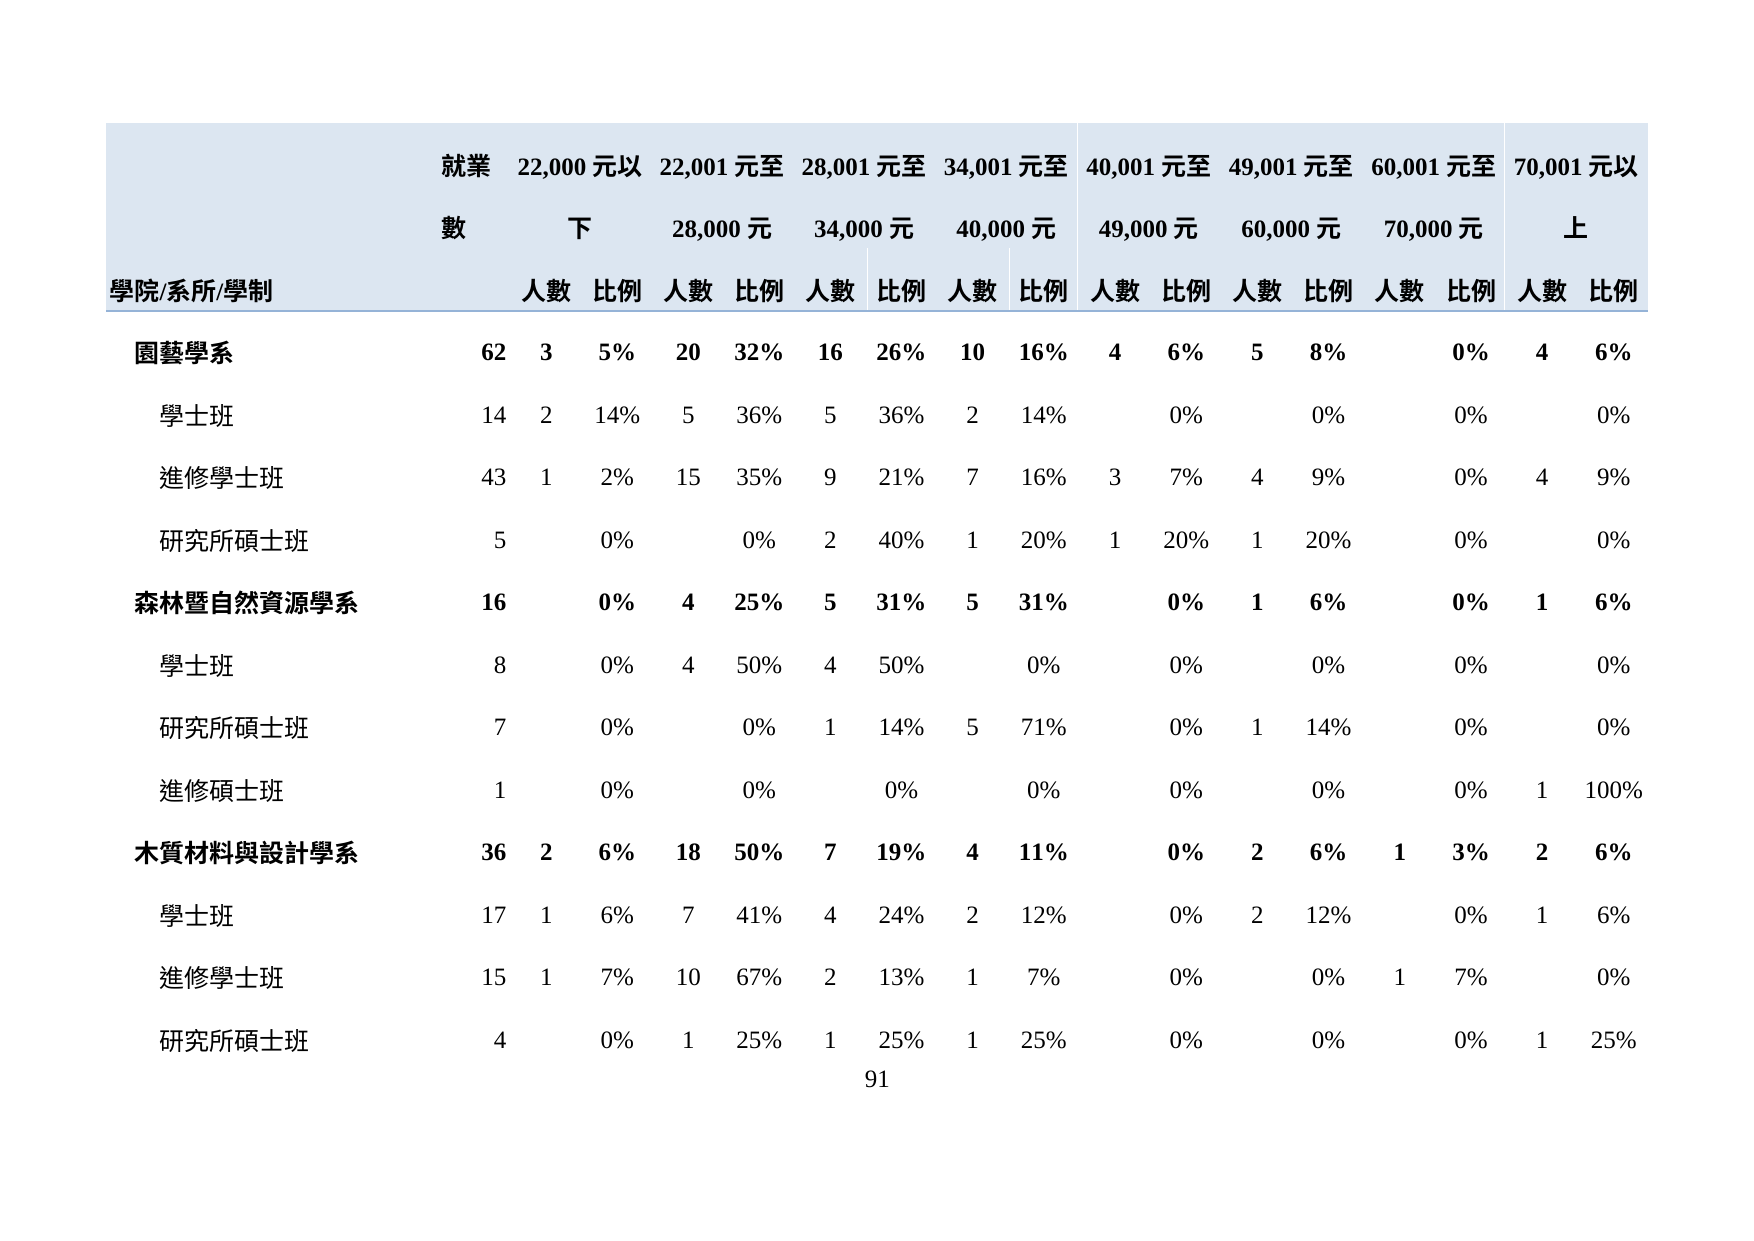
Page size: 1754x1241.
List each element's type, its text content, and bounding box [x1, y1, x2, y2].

table_cell 0% [1437, 873, 1504, 935]
table_cell 1 [935, 498, 1009, 560]
table_cell [509, 998, 583, 1060]
table_cell 4 [793, 623, 867, 685]
table_cell 1 [1362, 810, 1437, 873]
table_cell 0% [1579, 685, 1648, 748]
table_header 22,001 元至 28,000 元 [651, 123, 793, 248]
table_cell 比例 [1437, 248, 1504, 310]
table_cell [1220, 998, 1294, 1060]
table_cell 人數 [1078, 248, 1152, 310]
table_cell 25% [725, 560, 793, 623]
table_cell 32% [725, 312, 793, 373]
table_cell 0% [1437, 312, 1504, 373]
table_cell 4 [1505, 435, 1579, 498]
table_cell 26% [868, 312, 935, 373]
table_cell 5 [438, 498, 509, 560]
table_cell [1078, 373, 1152, 435]
table_cell 1 [1220, 498, 1294, 560]
table_cell 21% [868, 435, 935, 498]
table_cell 1 [1505, 998, 1579, 1060]
table_cell 2 [1220, 810, 1294, 873]
table_cell 4 [1220, 435, 1294, 498]
table_cell 20 [651, 312, 725, 373]
table_cell 5 [935, 685, 1009, 748]
table_cell 50% [725, 623, 793, 685]
table_cell 7% [583, 935, 651, 998]
table_cell [1362, 873, 1437, 935]
table_cell 人數 [1505, 248, 1579, 310]
table_cell 0% [1152, 810, 1220, 873]
table_cell 36% [725, 373, 793, 435]
table_cell 15 [651, 435, 725, 498]
table_cell 0% [1294, 623, 1362, 685]
table_cell 5 [935, 560, 1009, 623]
table_cell 人數 [1362, 248, 1437, 310]
table_cell 學士班 [106, 873, 438, 935]
table_cell 36 [438, 810, 509, 873]
table_cell 1 [793, 685, 867, 748]
table_cell 6% [1294, 560, 1362, 623]
table_cell [1505, 935, 1579, 998]
table_cell 12% [1294, 873, 1362, 935]
table_cell 人數 [509, 248, 583, 310]
table_cell 0% [583, 623, 651, 685]
table_cell [793, 748, 867, 810]
table_cell 研究所碩士班 [106, 998, 438, 1060]
table_cell 0% [1010, 623, 1077, 685]
table_cell [1505, 623, 1579, 685]
table_cell 0% [583, 560, 651, 623]
table_cell 31% [868, 560, 935, 623]
table_cell 6% [1579, 810, 1648, 873]
table_cell 2 [935, 373, 1009, 435]
table_header [106, 123, 438, 248]
table_cell 1 [509, 873, 583, 935]
table_cell [1505, 373, 1579, 435]
table_cell [1362, 998, 1437, 1060]
table_cell 森林暨自然資源學系 [106, 560, 438, 623]
table_cell 3% [1437, 810, 1504, 873]
table_cell 41% [725, 873, 793, 935]
table_cell 5 [793, 560, 867, 623]
table_cell 1 [509, 935, 583, 998]
table_cell 人數 [793, 248, 867, 310]
table_cell 35% [725, 435, 793, 498]
table_cell [1220, 623, 1294, 685]
table_cell 0% [1437, 560, 1504, 623]
table_cell 17 [438, 873, 509, 935]
table_cell 14% [1294, 685, 1362, 748]
table_cell 7 [935, 435, 1009, 498]
table_cell 0% [1152, 685, 1220, 748]
table_cell 0% [1579, 623, 1648, 685]
table_cell 5 [793, 373, 867, 435]
table_cell [1078, 623, 1152, 685]
table_cell [1362, 685, 1437, 748]
table_cell 0% [1579, 498, 1648, 560]
table_cell 0% [1437, 998, 1504, 1060]
table_cell 0% [725, 748, 793, 810]
table_cell 1 [935, 998, 1009, 1060]
table_header 60,001 元至 70,000 元 [1362, 123, 1504, 248]
table_cell 14% [868, 685, 935, 748]
table_cell 學士班 [106, 373, 438, 435]
table_cell 木質材料與設計學系 [106, 810, 438, 873]
table_cell 9% [1579, 435, 1648, 498]
table_cell 0% [1437, 498, 1504, 560]
table_cell 學士班 [106, 623, 438, 685]
table_cell [651, 748, 725, 810]
table_cell 15 [438, 935, 509, 998]
table_cell 研究所碩士班 [106, 498, 438, 560]
table_cell [651, 685, 725, 748]
table_cell 6% [583, 810, 651, 873]
table_cell 1 [1078, 498, 1152, 560]
table_cell [935, 748, 1009, 810]
table_cell 14% [583, 373, 651, 435]
table_cell 5 [651, 373, 725, 435]
table_cell [651, 498, 725, 560]
table_cell 0% [1152, 373, 1220, 435]
table_cell 10 [935, 312, 1009, 373]
table_cell [1362, 498, 1437, 560]
table_cell 人數 [651, 248, 725, 310]
table_cell 11% [1010, 810, 1077, 873]
table_cell 0% [583, 748, 651, 810]
table_cell 1 [1505, 560, 1579, 623]
table_cell 0% [725, 685, 793, 748]
table_cell 學院/系所/學制 [106, 248, 438, 310]
table_cell 100% [1579, 748, 1648, 810]
table_cell 0% [1579, 373, 1648, 435]
table_cell 2 [1505, 810, 1579, 873]
table_cell 進修學士班 [106, 935, 438, 998]
table_cell 4 [651, 560, 725, 623]
table_cell 0% [1010, 748, 1077, 810]
table_cell 0% [1152, 623, 1220, 685]
table_cell 31% [1010, 560, 1077, 623]
table_header 就業數 [438, 123, 509, 248]
table_cell [1362, 373, 1437, 435]
table_cell 13% [868, 935, 935, 998]
table_cell 6% [1579, 560, 1648, 623]
table_cell 10 [651, 935, 725, 998]
table_cell 0% [583, 685, 651, 748]
table_cell 67% [725, 935, 793, 998]
table_cell 9 [793, 435, 867, 498]
table_cell [1078, 998, 1152, 1060]
table_cell [1078, 560, 1152, 623]
table_cell 6% [1294, 810, 1362, 873]
table_cell [1078, 873, 1152, 935]
table_cell 0% [1152, 748, 1220, 810]
table_cell 0% [1437, 623, 1504, 685]
table_cell 2 [793, 498, 867, 560]
table_cell 1 [793, 998, 867, 1060]
table_cell 比例 [1010, 248, 1077, 310]
table_cell 2 [1220, 873, 1294, 935]
table_cell 4 [651, 623, 725, 685]
table_cell 2 [509, 373, 583, 435]
table_header 28,001 元至 34,000 元 [793, 123, 935, 248]
table_cell 進修學士班 [106, 435, 438, 498]
table_cell 0% [583, 998, 651, 1060]
table_header 70,001 元以上 [1505, 123, 1648, 248]
table_cell 6% [1579, 873, 1648, 935]
table_cell 25% [725, 998, 793, 1060]
table_cell 7 [651, 873, 725, 935]
table_cell 0% [1294, 935, 1362, 998]
table_cell [1362, 435, 1437, 498]
table_cell 1 [651, 998, 725, 1060]
table_cell 71% [1010, 685, 1077, 748]
table_cell 16 [438, 560, 509, 623]
table_cell 6% [583, 873, 651, 935]
table_header 49,001 元至 60,000 元 [1220, 123, 1362, 248]
table_cell 7% [1010, 935, 1077, 998]
table_cell [438, 248, 509, 310]
table_cell 20% [1010, 498, 1077, 560]
table_cell 0% [1437, 685, 1504, 748]
table_cell 進修碩士班 [106, 748, 438, 810]
table_cell 3 [1078, 435, 1152, 498]
table_cell 比例 [868, 248, 935, 310]
table_cell 0% [583, 498, 651, 560]
table_cell 1 [1362, 935, 1437, 998]
table_cell [1362, 312, 1437, 373]
table_cell 43 [438, 435, 509, 498]
table_cell 人數 [935, 248, 1009, 310]
table_cell 5 [1220, 312, 1294, 373]
table_cell [509, 685, 583, 748]
table_cell 16% [1010, 312, 1077, 373]
table_cell 36% [868, 373, 935, 435]
table_cell 1 [1505, 748, 1579, 810]
table_cell [509, 560, 583, 623]
table_cell [935, 623, 1009, 685]
table_cell [1505, 498, 1579, 560]
table_cell [1220, 373, 1294, 435]
table_cell [1362, 623, 1437, 685]
table_cell 14% [1010, 373, 1077, 435]
table_cell 16 [793, 312, 867, 373]
table_header 22,000 元以下 [509, 123, 651, 248]
table_cell 3 [509, 312, 583, 373]
table_cell 50% [725, 810, 793, 873]
table_cell 4 [438, 998, 509, 1060]
table_cell 人數 [1220, 248, 1294, 310]
table_cell 4 [1078, 312, 1152, 373]
table_cell 40% [868, 498, 935, 560]
table_header 34,001 元至 40,000 元 [935, 123, 1077, 248]
table_cell 1 [509, 435, 583, 498]
table_cell [1078, 810, 1152, 873]
table_cell 1 [438, 748, 509, 810]
table_cell [509, 498, 583, 560]
table_cell 25% [1579, 998, 1648, 1060]
table_cell 比例 [1579, 248, 1648, 310]
table_cell 1 [935, 935, 1009, 998]
table_header 40,001 元至 49,000 元 [1078, 123, 1220, 248]
table_cell 0% [868, 748, 935, 810]
table_cell 2% [583, 435, 651, 498]
table_cell 8% [1294, 312, 1362, 373]
table_cell 1 [1220, 560, 1294, 623]
table_cell 0% [1294, 373, 1362, 435]
table_cell 7 [793, 810, 867, 873]
table_cell 0% [1437, 435, 1504, 498]
table_cell 0% [725, 498, 793, 560]
table_cell 19% [868, 810, 935, 873]
table_cell 研究所碩士班 [106, 685, 438, 748]
table_cell 16% [1010, 435, 1077, 498]
table_cell 9% [1294, 435, 1362, 498]
table_cell 2 [793, 935, 867, 998]
table_cell 0% [1437, 748, 1504, 810]
table_cell [1505, 685, 1579, 748]
table_cell 7 [438, 685, 509, 748]
table_cell 6% [1579, 312, 1648, 373]
table_cell 4 [1505, 312, 1579, 373]
table_cell [509, 748, 583, 810]
table_cell 2 [509, 810, 583, 873]
table_cell 7% [1437, 935, 1504, 998]
table_cell [509, 623, 583, 685]
table_cell 0% [1437, 373, 1504, 435]
table_cell 18 [651, 810, 725, 873]
table_cell 比例 [1152, 248, 1220, 310]
table_cell 1 [1505, 873, 1579, 935]
table_cell [1362, 560, 1437, 623]
table_cell 8 [438, 623, 509, 685]
table_cell [1078, 748, 1152, 810]
table_cell [1078, 685, 1152, 748]
table_cell 62 [438, 312, 509, 373]
table_cell 20% [1294, 498, 1362, 560]
table_cell [1220, 748, 1294, 810]
table_cell 7% [1152, 435, 1220, 498]
table_cell 0% [1152, 935, 1220, 998]
table_cell 比例 [1294, 248, 1362, 310]
table_cell 4 [793, 873, 867, 935]
table_cell 5% [583, 312, 651, 373]
table_cell 0% [1294, 748, 1362, 810]
table_cell 6% [1152, 312, 1220, 373]
table_cell 20% [1152, 498, 1220, 560]
table_cell [1220, 935, 1294, 998]
table_cell [1362, 748, 1437, 810]
table_cell 25% [868, 998, 935, 1060]
table_cell 0% [1152, 560, 1220, 623]
table_cell 比例 [725, 248, 793, 310]
table_cell 0% [1152, 998, 1220, 1060]
table_cell 0% [1294, 998, 1362, 1060]
table_cell 24% [868, 873, 935, 935]
table_cell 0% [1152, 873, 1220, 935]
table_cell 2 [935, 873, 1009, 935]
table_cell 0% [1579, 935, 1648, 998]
table_cell [1078, 935, 1152, 998]
table_cell 比例 [583, 248, 651, 310]
table_cell 園藝學系 [106, 312, 438, 373]
table_cell 14 [438, 373, 509, 435]
table_cell 25% [1010, 998, 1077, 1060]
table_cell 1 [1220, 685, 1294, 748]
table_cell 4 [935, 810, 1009, 873]
table_cell 50% [868, 623, 935, 685]
table_cell 12% [1010, 873, 1077, 935]
